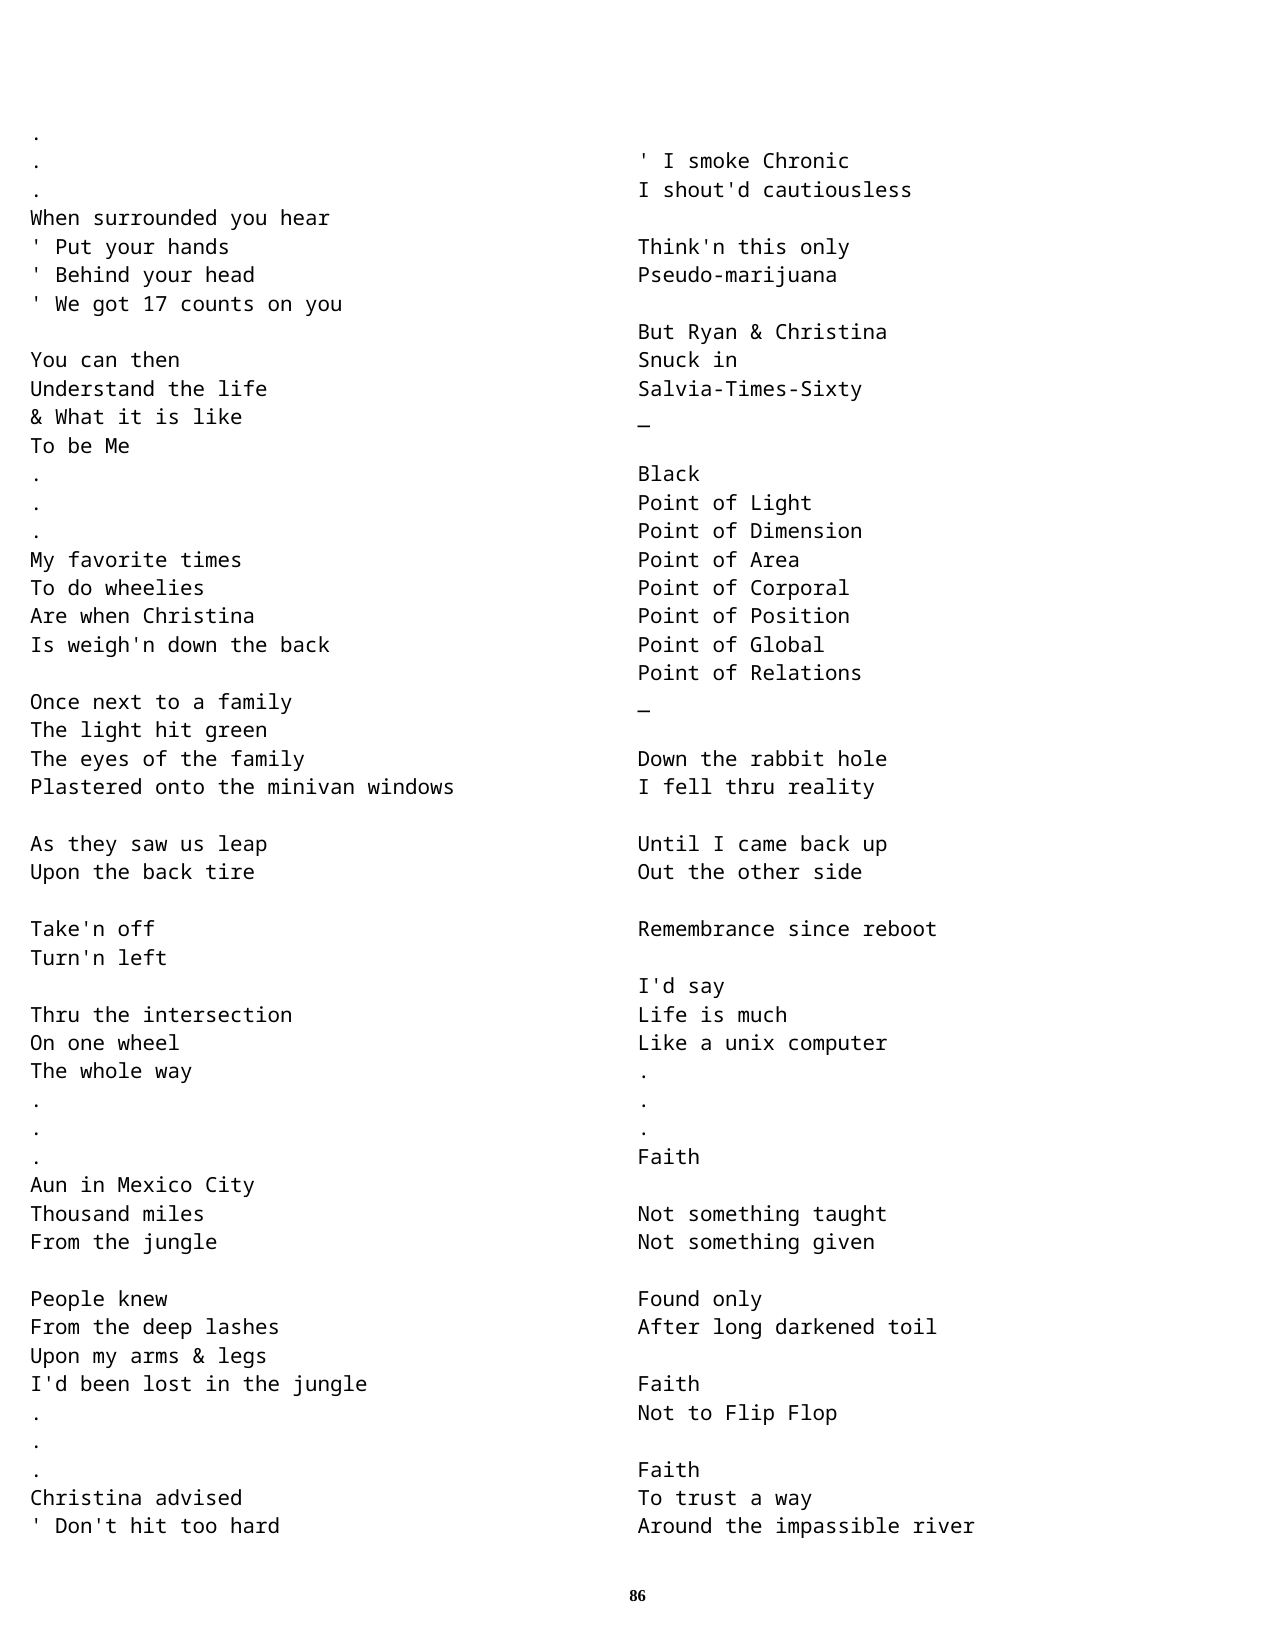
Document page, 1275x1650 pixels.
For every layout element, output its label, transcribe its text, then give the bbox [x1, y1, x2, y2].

text Salvia-Times-Sixty [637, 374, 1245, 402]
text People knew [30, 1284, 637, 1312]
text Plastered onto the minivan windows [30, 772, 637, 801]
text Is weigh'n down the back [30, 630, 637, 658]
text Christina advised [30, 1483, 637, 1512]
text Upon my arms & legs [30, 1341, 637, 1369]
text But Ryan & Christina [637, 317, 1245, 346]
text Faith [637, 1455, 1245, 1483]
text Point of Dimension [637, 516, 1245, 545]
text Aun in Mexico City [30, 1170, 637, 1199]
text ' Don't hit too hard [30, 1512, 637, 1540]
text After long darkened toil [637, 1312, 1245, 1341]
text From the deep lashes [30, 1312, 637, 1341]
text . [30, 1142, 637, 1170]
text Faith [637, 1142, 1245, 1170]
text On one wheel [30, 1028, 637, 1057]
text Life is much [637, 1000, 1245, 1028]
text ' Put your hands [30, 232, 637, 260]
text Snuck in [637, 346, 1245, 374]
text Point of Global [637, 630, 1245, 658]
text The whole way [30, 1057, 637, 1085]
text I'd say [637, 971, 1245, 1000]
text Pseudo-marijuana [637, 260, 1245, 289]
text My favorite times [30, 545, 637, 573]
text ' I smoke Chronic [637, 147, 1245, 175]
text Once next to a family [30, 687, 637, 715]
text Remembrance since reboot [637, 914, 1245, 943]
text Down the rabbit hole [637, 744, 1245, 772]
text When surrounded you hear [30, 203, 637, 232]
text Out the other side [637, 857, 1245, 886]
text Thousand miles [30, 1199, 637, 1227]
text . [30, 1455, 637, 1483]
text Think'n this only [637, 232, 1245, 260]
text Not to Flip Flop [637, 1398, 1245, 1426]
text Around the impassible river [637, 1512, 1245, 1540]
text I fell thru reality [637, 772, 1245, 801]
text I shout'd cautiousless [637, 175, 1245, 203]
text Take'n off [30, 914, 637, 943]
text You can then [30, 346, 637, 374]
text . [637, 1085, 1245, 1113]
text . [30, 1426, 637, 1455]
text _ [637, 687, 1245, 715]
text . [30, 1113, 637, 1142]
text Understand the life [30, 374, 637, 402]
text . [30, 147, 637, 175]
text Thru the intersection [30, 1000, 637, 1028]
text . [30, 1398, 637, 1426]
text The light hit green [30, 715, 637, 744]
text . [637, 1057, 1245, 1085]
text ' Behind your head [30, 260, 637, 289]
text Point of Relations [637, 658, 1245, 687]
text Not something taught [637, 1199, 1245, 1227]
text ' We got 17 counts on you [30, 289, 637, 317]
text To trust a way [637, 1483, 1245, 1512]
text Black [637, 459, 1245, 488]
text . [30, 118, 637, 147]
text Point of Position [637, 602, 1245, 630]
text Upon the back tire [30, 857, 637, 886]
text . [30, 488, 637, 516]
text . [30, 516, 637, 545]
text To be Me [30, 431, 637, 459]
text Until I came back up [637, 829, 1245, 857]
text From the jungle [30, 1227, 637, 1256]
text Not something given [637, 1227, 1245, 1256]
text Turn'n left [30, 943, 637, 971]
text . [637, 1113, 1245, 1142]
text Faith [637, 1369, 1245, 1398]
text As they saw us leap [30, 829, 637, 857]
text Point of Corporal [637, 573, 1245, 602]
text Are when Christina [30, 602, 637, 630]
text The eyes of the family [30, 744, 637, 772]
text _ [637, 402, 1245, 431]
text Found only [637, 1284, 1245, 1312]
text I'd been lost in the jungle [30, 1369, 637, 1398]
text Like a unix computer [637, 1028, 1245, 1057]
text & What it is like [30, 402, 637, 431]
text Point of Light [637, 488, 1245, 516]
text To do wheelies [30, 573, 637, 602]
text . [30, 459, 637, 488]
text . [30, 1085, 637, 1113]
text Point of Area [637, 545, 1245, 573]
text . [30, 175, 637, 203]
